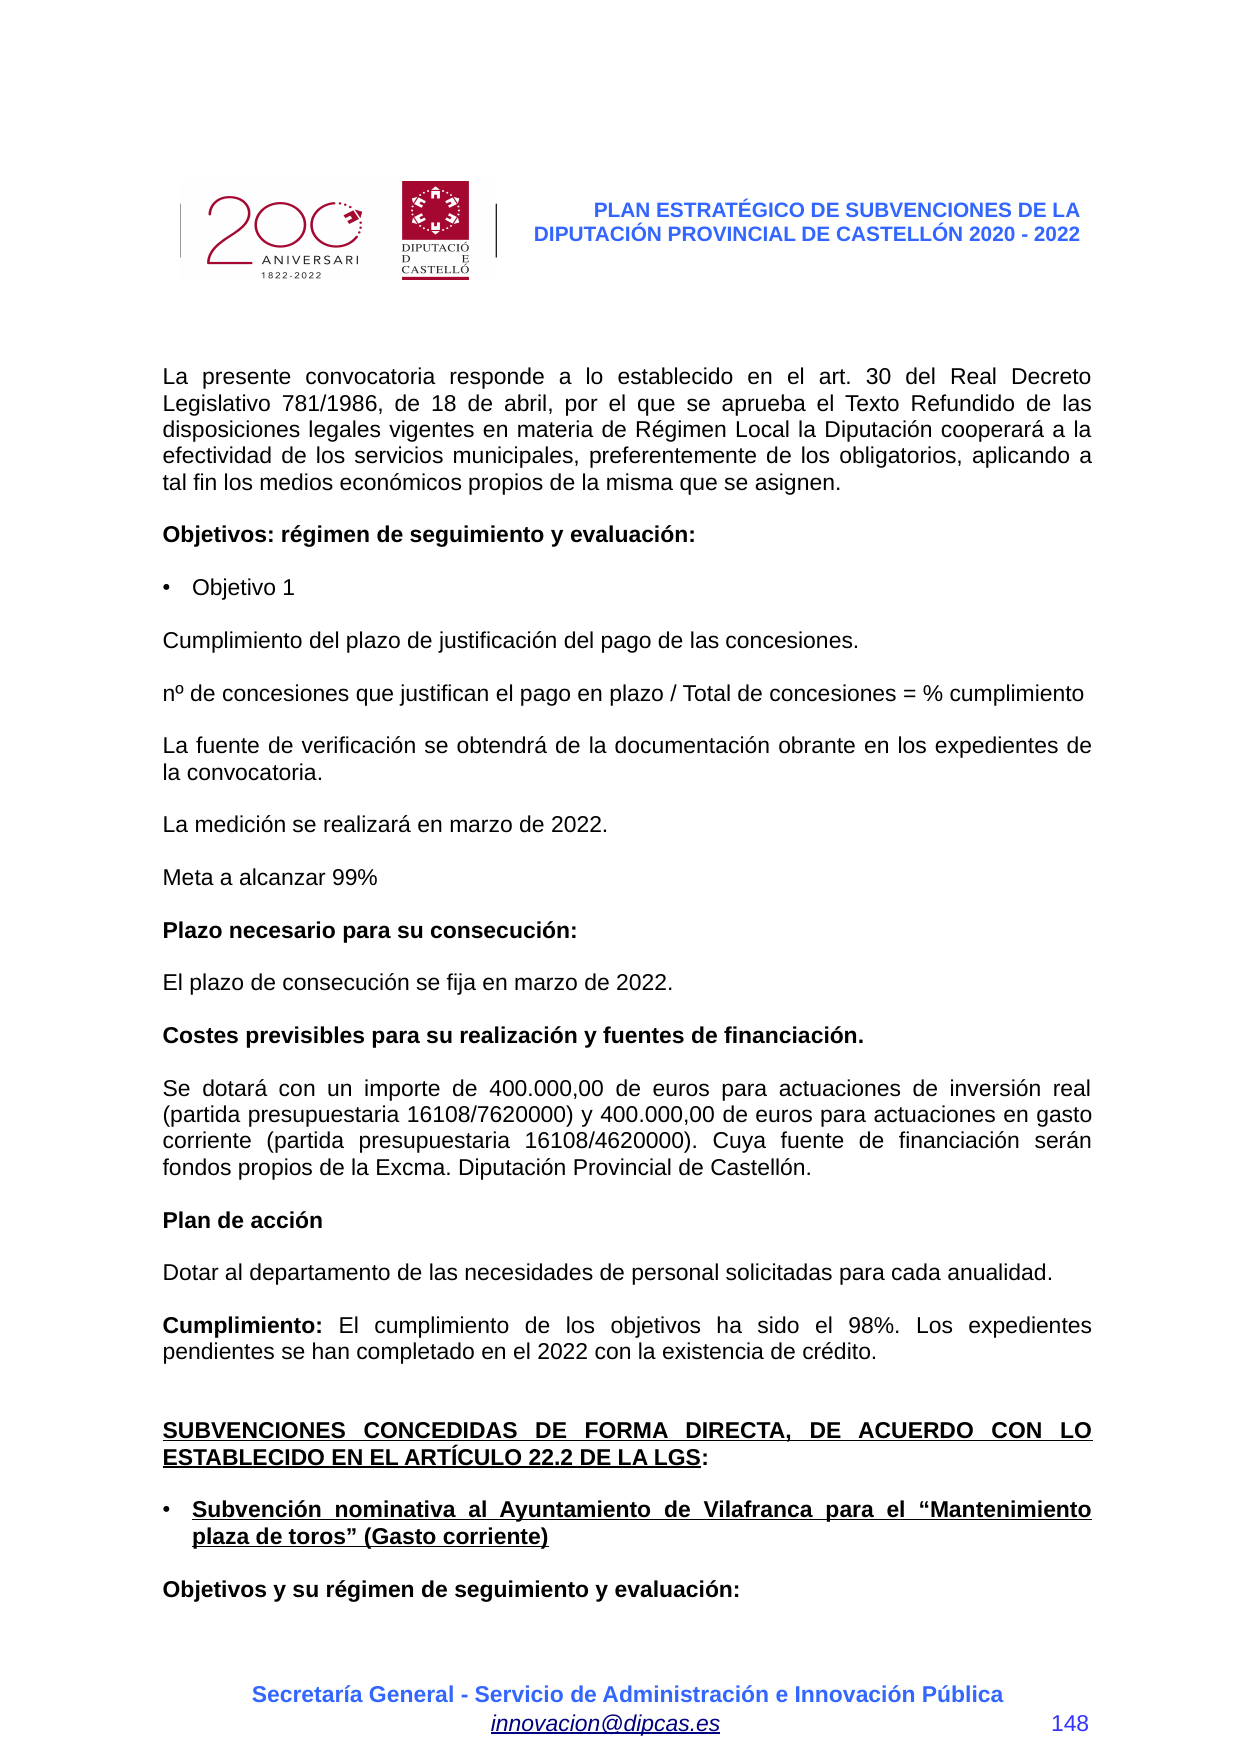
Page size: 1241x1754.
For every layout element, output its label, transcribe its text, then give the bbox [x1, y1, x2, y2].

text Dotar al departamento de las necesidades de personal solicitadas para cada anualidad. [162, 1259, 1092, 1286]
list Objetivos: régimen de seguimiento y evaluación: [162, 521, 1092, 548]
text Meta a alcanzar 99% [162, 864, 1092, 890]
list SUBVENCIONES CONCEDIDAS DE FORMA DIRECTA, DE ACUERDO CON LO [162, 1417, 1092, 1440]
text Cumplimiento: El cumplimiento de los objetivos ha sido el 98%. Los expedientes pendientes se han completado en el 2022 con la existencia de crédito. [162, 1312, 1092, 1365]
list Objetivo 1 [162, 574, 1092, 600]
list ESTABLECIDO EN EL ARTÍCULO 22.2 DE LA LGS: [162, 1441, 1092, 1470]
text nº de concesiones que justifican el pago en plazo / Total de concesiones = % cumplimiento [162, 679, 1092, 706]
list Plazo necesario para su consecución: [162, 917, 1092, 943]
text La fuente de verificación se obtendrá de la documentación obrante en los expedientes de la convocatoria. [162, 732, 1092, 785]
text Cumplimiento del plazo de justificación del pago de las concesiones. [162, 627, 1092, 653]
list Objetivos y su régimen de seguimiento y evaluación: [162, 1576, 1092, 1602]
text El plazo de consecución se fija en marzo de 2022. [162, 969, 1092, 996]
picture [180, 181, 497, 280]
text La presente convocatoria responde a lo establecido en el art. 30 del Real Decreto Legislativo 781/1986, de 18 de abril, por el que se aprueba el Texto Refundido de las disposiciones legales vigentes en materia de Régimen Local la Diputación cooperará a la efectividad de los servicios municipales, preferentemente de los obligatorios, aplicando a tal fin los medios económicos propios de la misma que se asignen. [162, 363, 1092, 495]
text Se dotará con un importe de 400.000,00 de euros para actuaciones de inversión real (partida presupuestaria 16108/7620000) y 400.000,00 de euros para actuaciones en gasto corriente (partida presupuestaria 16108/4620000). Cuya fuente de financiación serán fondos propios de la Excma. Diputación Provincial de Castellón. [162, 1075, 1092, 1180]
text Plan de acción [162, 1207, 1092, 1233]
list Subvención nominativa al Ayuntamiento de Vilafranca para el “Mantenimiento plaza de toros” (Gasto corriente) [162, 1496, 1092, 1549]
text La medición se realizará en marzo de 2022. [162, 811, 1092, 838]
list Costes previsibles para su realización y fuentes de financiación. [162, 1022, 1092, 1048]
